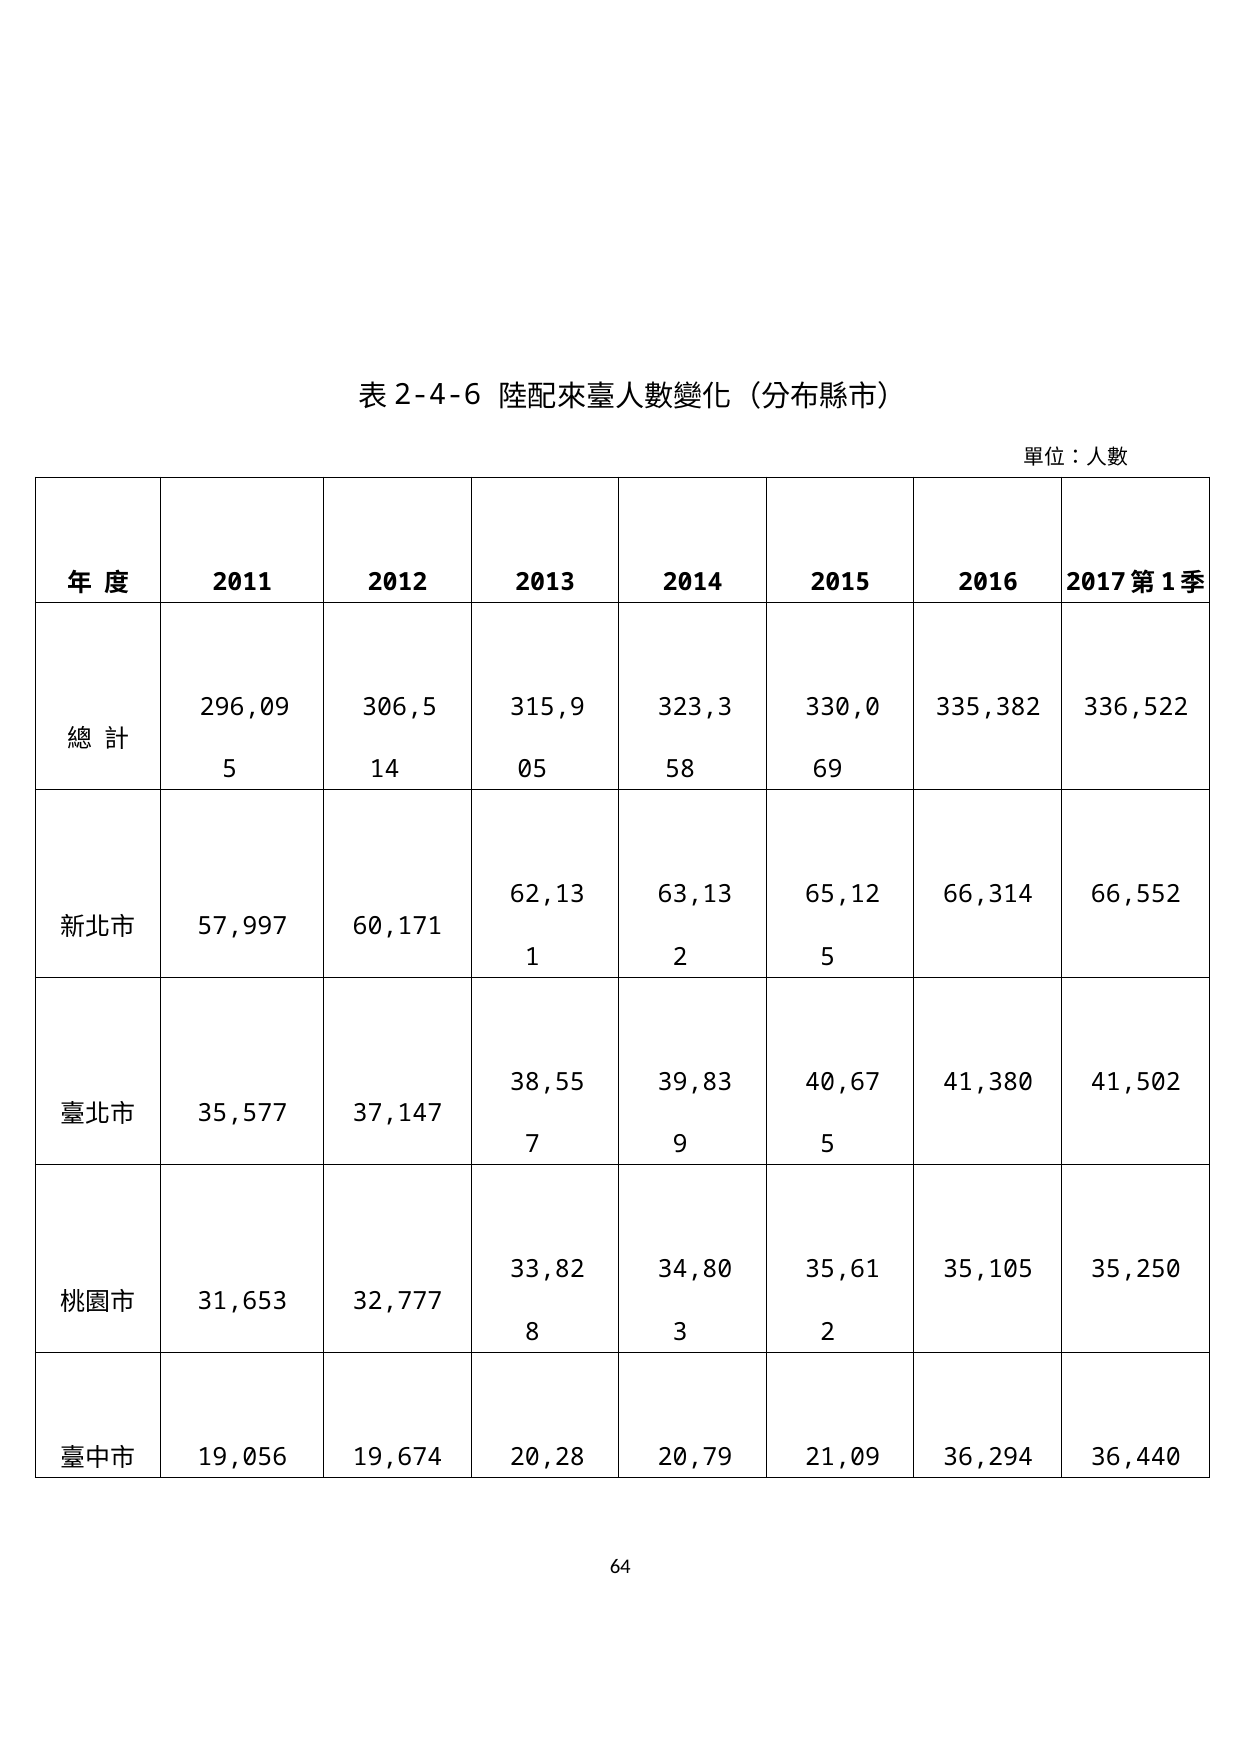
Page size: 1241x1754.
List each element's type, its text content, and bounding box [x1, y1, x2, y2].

table_cell 296,095 [161, 603, 323, 789]
table_cell 35,250 [1062, 1165, 1209, 1352]
table_cell 63,132 [619, 790, 766, 977]
table_header 年 度 [36, 478, 160, 602]
table_cell 35,577 [161, 978, 323, 1164]
table_cell 335,382 [914, 603, 1061, 789]
table_cell 31,653 [161, 1165, 323, 1352]
table_cell 62,131 [472, 790, 618, 977]
text 表2-4-6 陸配來臺人數變化（分布縣市） [187, 352, 1078, 414]
table_cell 323,358 [619, 603, 766, 789]
table_cell 330,069 [767, 603, 913, 789]
table_cell 桃園市 [36, 1165, 160, 1352]
table_cell 35,105 [914, 1165, 1061, 1352]
table_header 2016 [914, 478, 1061, 602]
table_cell 34,803 [619, 1165, 766, 1352]
table_cell 315,905 [472, 603, 618, 789]
table_cell 65,125 [767, 790, 913, 977]
table_cell 19,674 [324, 1353, 471, 1477]
table_cell 臺北市 [36, 978, 160, 1164]
table_cell 21,09 [767, 1353, 913, 1477]
table_cell 66,314 [914, 790, 1061, 977]
table_header 2013 [472, 478, 618, 602]
table_cell 19,056 [161, 1353, 323, 1477]
table_cell 36,440 [1062, 1353, 1209, 1477]
table_cell 66,552 [1062, 790, 1209, 977]
table_cell 36,294 [914, 1353, 1061, 1477]
table_cell 37,147 [324, 978, 471, 1164]
table_cell 41,502 [1062, 978, 1209, 1164]
text 單位：人數 [187, 414, 1128, 477]
table_cell 33,828 [472, 1165, 618, 1352]
table_header 2012 [324, 478, 471, 602]
table_cell 39,839 [619, 978, 766, 1164]
table_cell 總 計 [36, 603, 160, 789]
table_cell 41,380 [914, 978, 1061, 1164]
table_header 2011 [161, 478, 323, 602]
table_cell 臺中市 [36, 1353, 160, 1477]
table_cell 20,79 [619, 1353, 766, 1477]
table_cell 32,777 [324, 1165, 471, 1352]
table_header 2017第1季 [1062, 478, 1209, 602]
table_cell 306,514 [324, 603, 471, 789]
table_header 2015 [767, 478, 913, 602]
table_cell 38,557 [472, 978, 618, 1164]
table_cell 336,522 [1062, 603, 1209, 789]
table_cell 新北市 [36, 790, 160, 977]
table_cell 20,28 [472, 1353, 618, 1477]
table_cell 35,612 [767, 1165, 913, 1352]
table_cell 60,171 [324, 790, 471, 977]
table_header 2014 [619, 478, 766, 602]
table_cell 57,997 [161, 790, 323, 977]
table_cell 40,675 [767, 978, 913, 1164]
